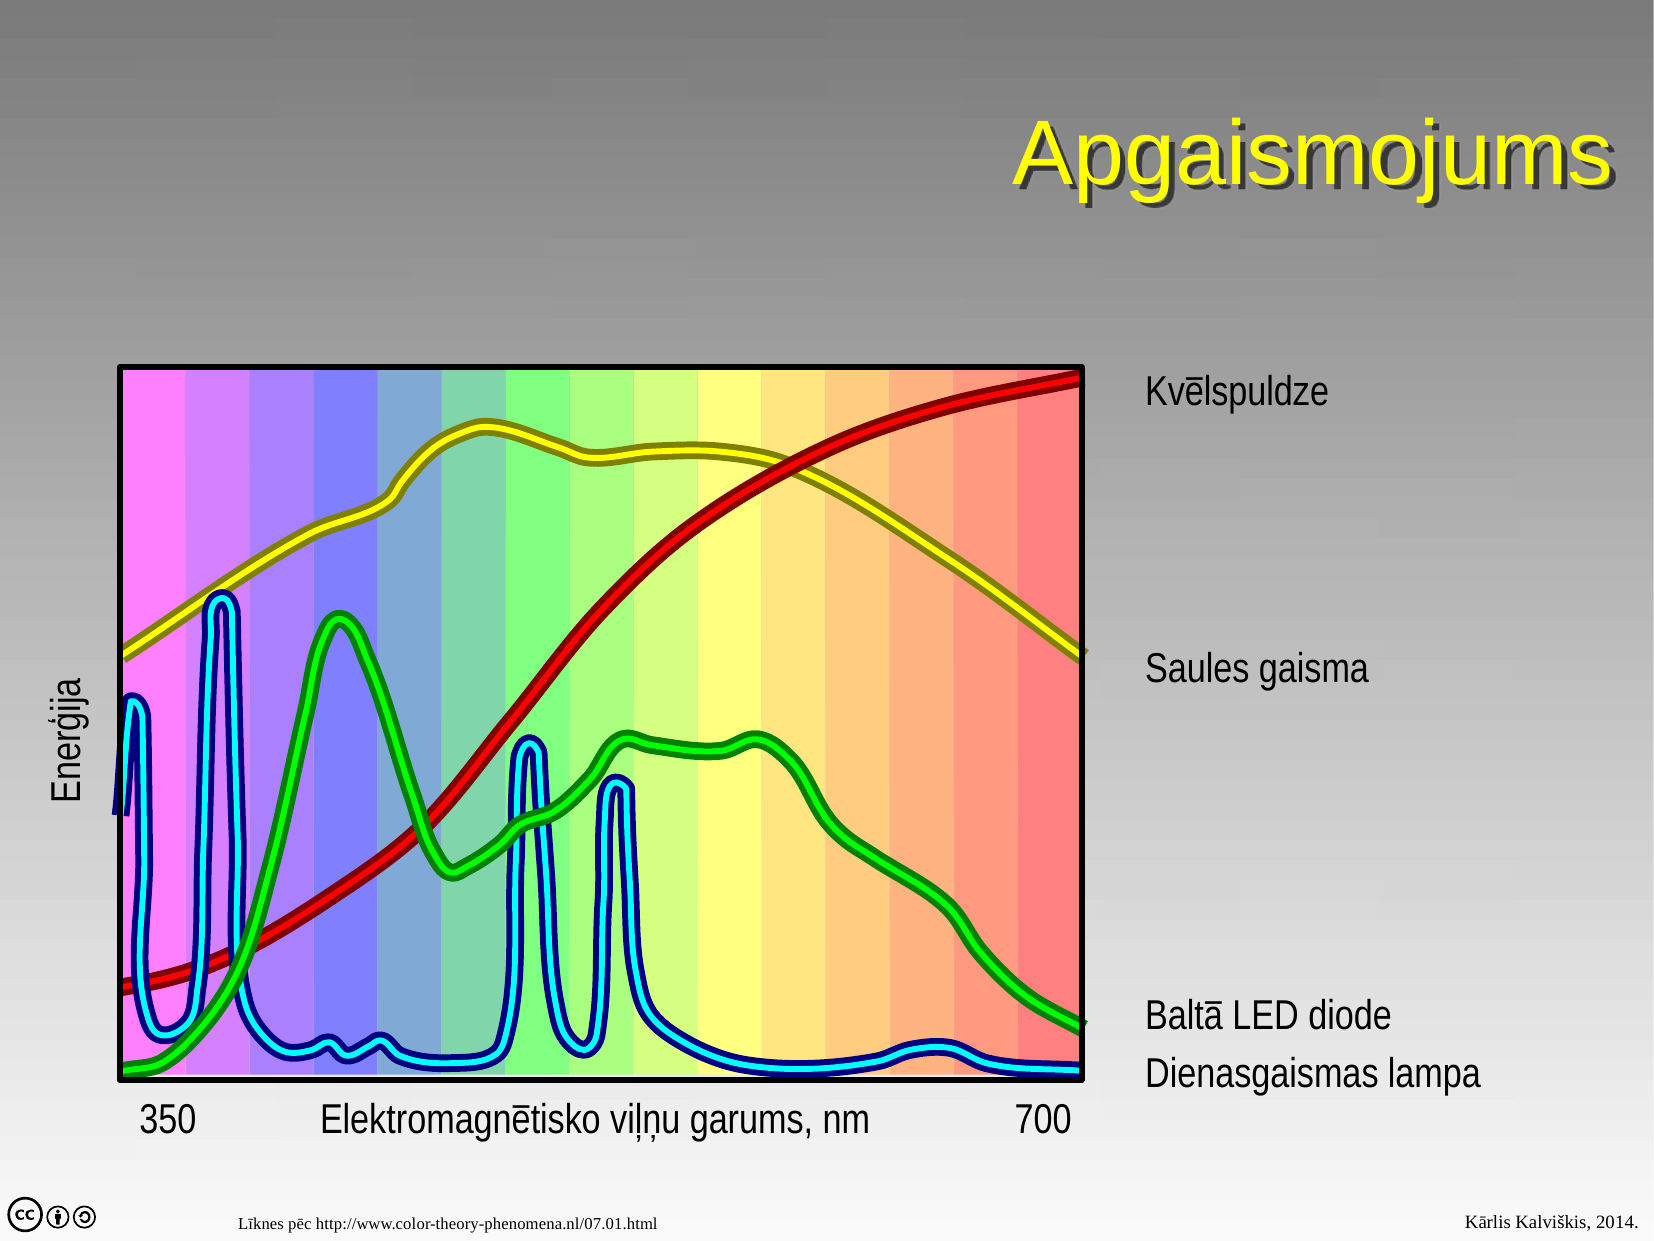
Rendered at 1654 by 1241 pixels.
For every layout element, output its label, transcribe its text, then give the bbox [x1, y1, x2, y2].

text_box [526, 760, 532, 811]
text_box Baltā LED diode [1130, 983, 1407, 1046]
text_box [248, 844, 507, 1054]
text_box [210, 610, 228, 954]
text_box Elektromagnētisko viļņu garums, nm [304, 1087, 886, 1150]
picture [0, 0, 1654, 1241]
text_box [151, 982, 189, 1026]
text_box [552, 748, 1079, 1061]
text_box Dienasgaismas lampa [1130, 1040, 1496, 1103]
text_box [123, 370, 1070, 643]
text_box Līknes pēc http://www.color-theory-phenomena.nl/07.01.html [223, 1206, 669, 1241]
text_box 350 [124, 1087, 212, 1150]
text_box [123, 613, 202, 972]
text_box 700 [999, 1087, 1087, 1150]
text_box [123, 774, 135, 977]
text_box Enerģija [34, 663, 97, 819]
text_box [204, 967, 229, 1008]
text_box [233, 436, 766, 920]
text_box [159, 794, 745, 1075]
title Apgaismojums [42, 49, 1615, 257]
text_box [855, 1056, 995, 1075]
text_box [434, 477, 1079, 1015]
text_box [813, 388, 1079, 642]
text_box [123, 995, 171, 1061]
text_box Kvēlspuldze [1130, 358, 1344, 421]
text_box Saules gaisma [1130, 635, 1384, 698]
text_box [264, 629, 411, 927]
